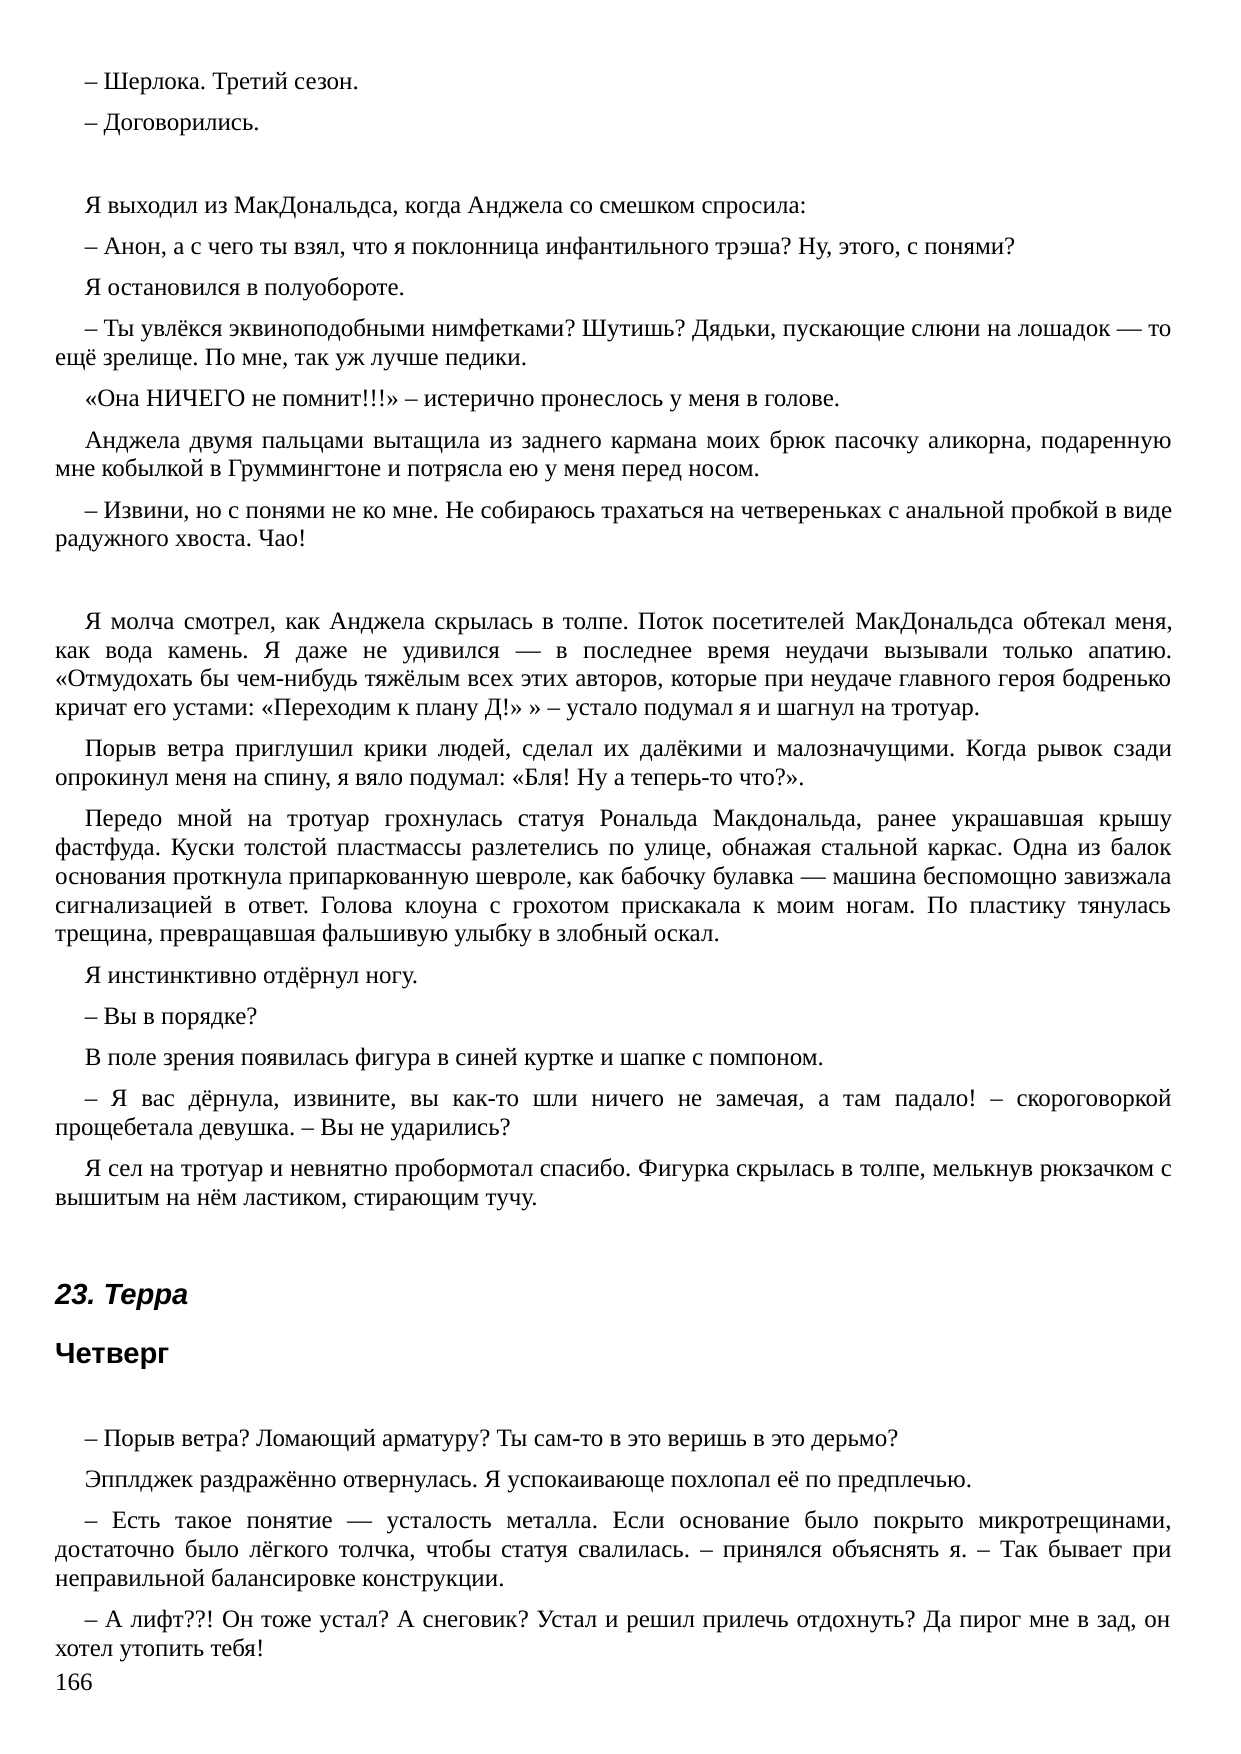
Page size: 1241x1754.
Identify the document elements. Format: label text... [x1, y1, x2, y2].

text – Извини, но с понями не ко мне. Не собираюсь трахаться на четвереньках с анальной пробкой в виде радужного хвоста. Чао! [55, 495, 1173, 552]
text Эпплджек раздражённо отвернулась. Я успокаивающе похлопал её по предплечью. [55, 1464, 1173, 1493]
text Я остановился в полуобороте. [55, 272, 1173, 301]
text Я выходил из МакДональдса, когда Анджела со смешком спросила: [55, 190, 1173, 218]
text Я инстинктивно отдёрнул ногу. [55, 960, 1173, 988]
text Порыв ветра приглушил крики людей, сделал их далёкими и малозначущими. Когда рывок сзади опрокинул меня на спину, я вяло подумал: «Бля! Ну а теперь-то что?». [55, 733, 1173, 791]
text Анджела двумя пальцами вытащила из заднего кармана моих брюк пасочку аликорна, подаренную мне кобылкой в Груммингтоне и потрясла ею у меня перед носом. [55, 425, 1173, 482]
subtitle 23. Терра [55, 1277, 1173, 1311]
text В поле зрения появилась фигура в синей куртке и шапке с помпоном. [55, 1042, 1173, 1071]
text – А лифт??! Он тоже устал? А снеговик? Устал и решил прилечь отдохнуть? Да пирог мне в зад, он хотел утопить тебя! [55, 1604, 1173, 1662]
text – Договорились. [55, 107, 1173, 136]
text – Я вас дёрнула, извините, вы как-то шли ничего не замечая, а там падало! – скороговоркой прощебетала девушка. – Вы не ударились? [55, 1083, 1173, 1141]
text Я молча смотрел, как Анджела скрылась в толпе. Поток посетителей МакДональдса обтекал меня, как вода камень. Я даже не удивился — в последнее время неудачи вызывали только апатию. «Отмудохать бы чем-нибудь тяжёлым всех этих авторов, которые при неудаче главного героя бодренько кричат его устами: «Переходим к плану Д!» » – устало подумал я и шагнул на тротуар. [55, 606, 1173, 721]
subtitle Четверг [55, 1336, 1173, 1369]
text – Вы в порядке? [55, 1001, 1173, 1030]
text – Ты увлёкся эквиноподобными нимфетками? Шутишь? Дядьки, пускающие слюни на лошадок — то ещё зрелище. По мне, так уж лучше педики. [55, 313, 1173, 371]
text Я сел на тротуар и невнятно пробормотал спасибо. Фигурка скрылась в толпе, мелькнув рюкзачком с вышитым на нём ластиком, стирающим тучу. [55, 1153, 1173, 1211]
text – Шерлока. Третий сезон. [55, 66, 1173, 95]
text «Она НИЧЕГО не помнит!!!» – истерично пронеслось у меня в голове. [55, 383, 1173, 412]
text Передо мной на тротуар грохнулась статуя Рональда Макдональда, ранее украшавшая крышу фастфуда. Куски толстой пластмассы разлетелись по улице, обнажая стальной каркас. Одна из балок основания проткнула припаркованную шевроле, как бабочку булавка — машина беспомощно завизжала сигнализацией в ответ. Голова клоуна с грохотом прискакала к моим ногам. По пластику тянулась трещина, превращавшая фальшивую улыбку в злобный оскал. [55, 803, 1173, 947]
text – Порыв ветра? Ломающий арматуру? Ты сам-то в это веришь в это дерьмо? [55, 1423, 1173, 1452]
text – Анон, а с чего ты взял, что я поклонница инфантильного трэша? Ну, этого, с понями? [55, 231, 1173, 260]
text – Есть такое понятие — усталость металла. Если основание было покрыто микротрещинами, достаточно было лёгкого толчка, чтобы статуя свалилась. – принялся объяснять я. – Так бывает при неправильной балансировке конструкции. [55, 1506, 1173, 1592]
